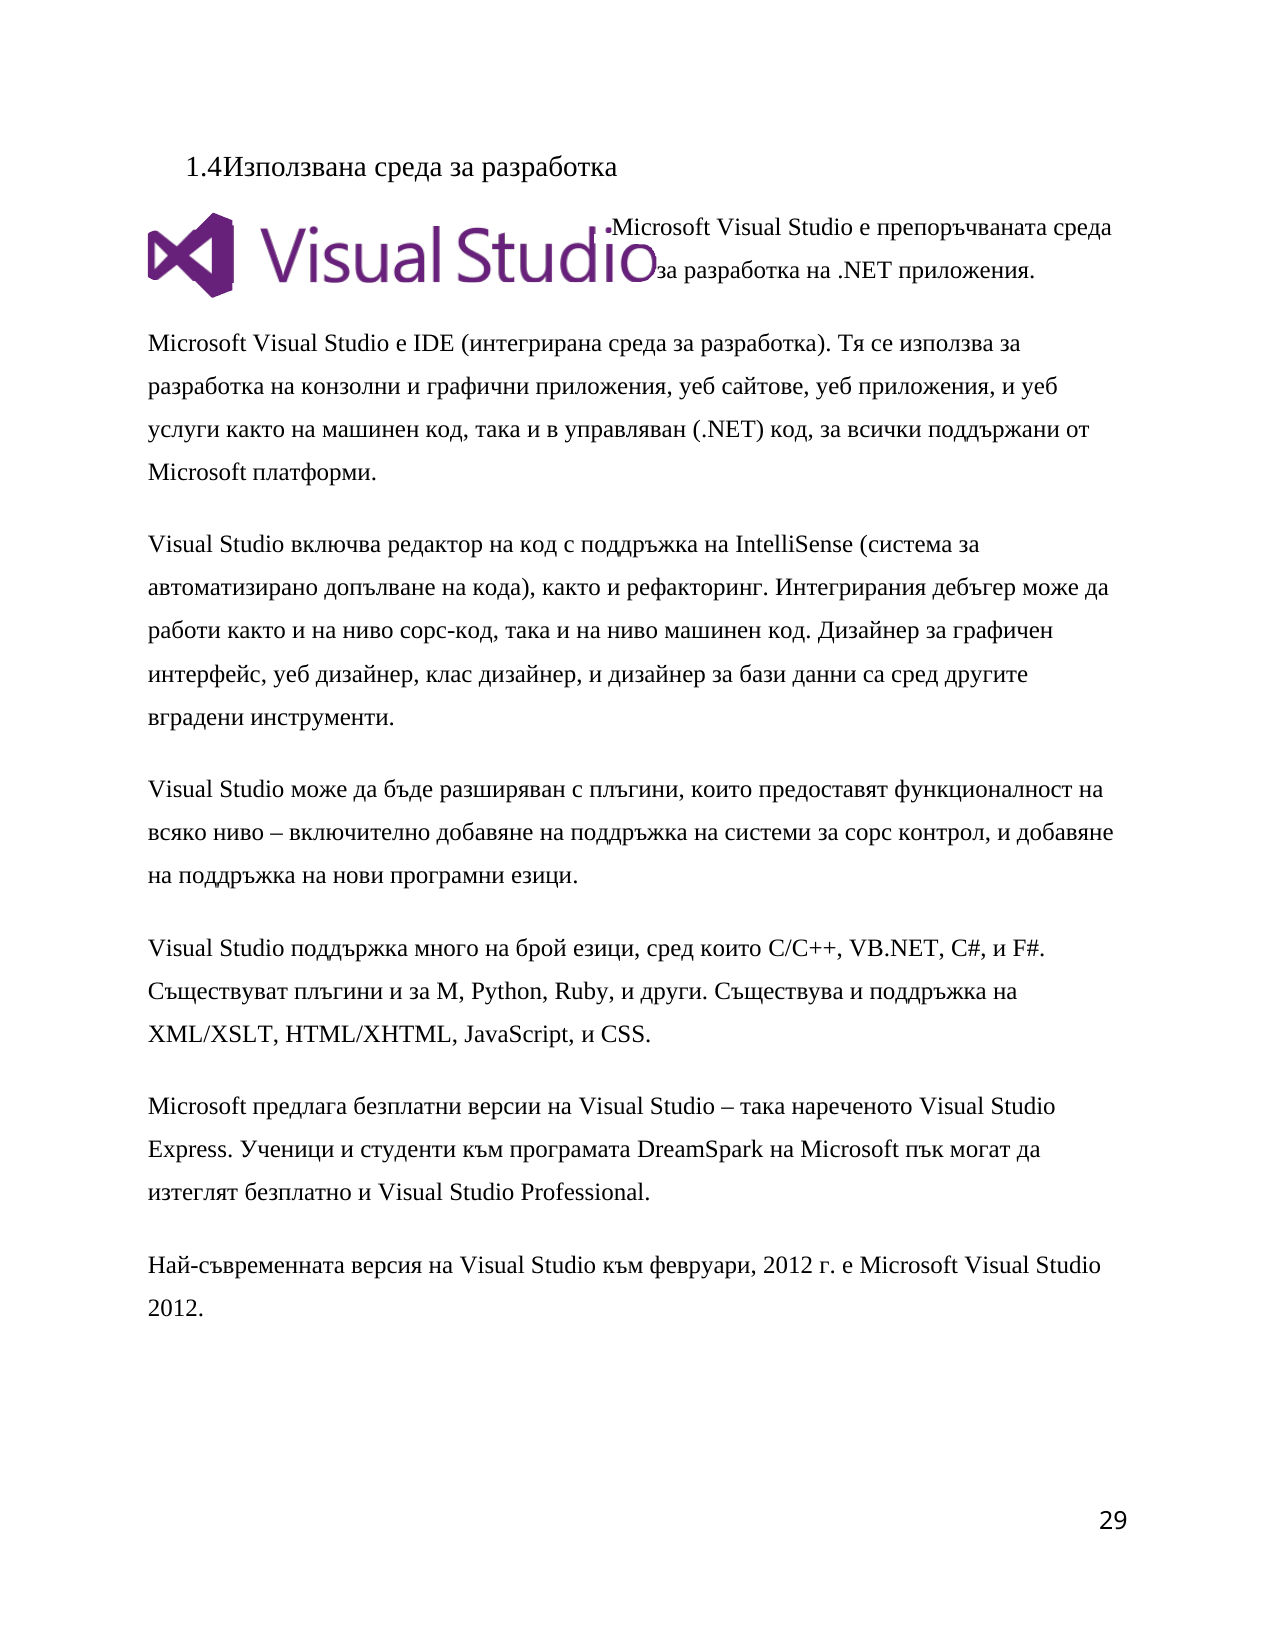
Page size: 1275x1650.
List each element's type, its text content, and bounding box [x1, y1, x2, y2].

text Visual Studio може да бъде разширяван с плъгини, които предоставят функционалност на всяко ниво – включително добавяне на поддръжка на системи за сорс контрол, и добавяне на поддръжка на нови програмни езици. [148, 774, 1127, 889]
text Най-съвременната версия на Visual Studio към февруари, 2012 г. е Microsoft Visual Studio 2012. [148, 1250, 1127, 1322]
text Visual Studio включва редактор на код с поддръжка на IntelliSense (система за автоматизирано допълване на кода), както и рефакторинг. Интегрирания дебъгер може да работи както и на ниво сорс-код, така и на ниво машинен код. Дизайнер за графичен интерфейс, уеб дизайнер, клас дизайнер, и дизайнер за бази данни са сред другите вградени инструменти. [148, 529, 1127, 731]
text Visual Studio поддържка много на брой езици, сред които C/C++, VB.NET, C#, и F#. Съществуват плъгини и за M, Python, Ruby, и други. Съществува и поддръжка на XML/XSLT, HTML/XHTML, JavaScript, и CSS. [148, 933, 1127, 1048]
subtitle Използванa среда за разработка [185, 149, 1127, 183]
text Microsoft Visual Studio e препоръчваната среда за разработка на .NET приложения. [214, 212, 1127, 284]
text Microsoft предлага безплатни версии на Visual Studio – така нареченото Visual Studio Express. Ученици и студенти към програмата DreamSpark на Microsoft пък могат да изтеглят безплатно и Visual Studio Professional. [148, 1091, 1127, 1206]
text Microsoft Visual Studio е IDE (интегрирана среда за разработка). Тя се използва за разработка на конзолни и графични приложения, уеб сайтове, уеб приложения, и уеб услуги както на машинен код, така и в управляван (.NET) код, за всички поддържани от Microsoft платформи. [148, 328, 1127, 486]
text [148, 212, 212, 245]
